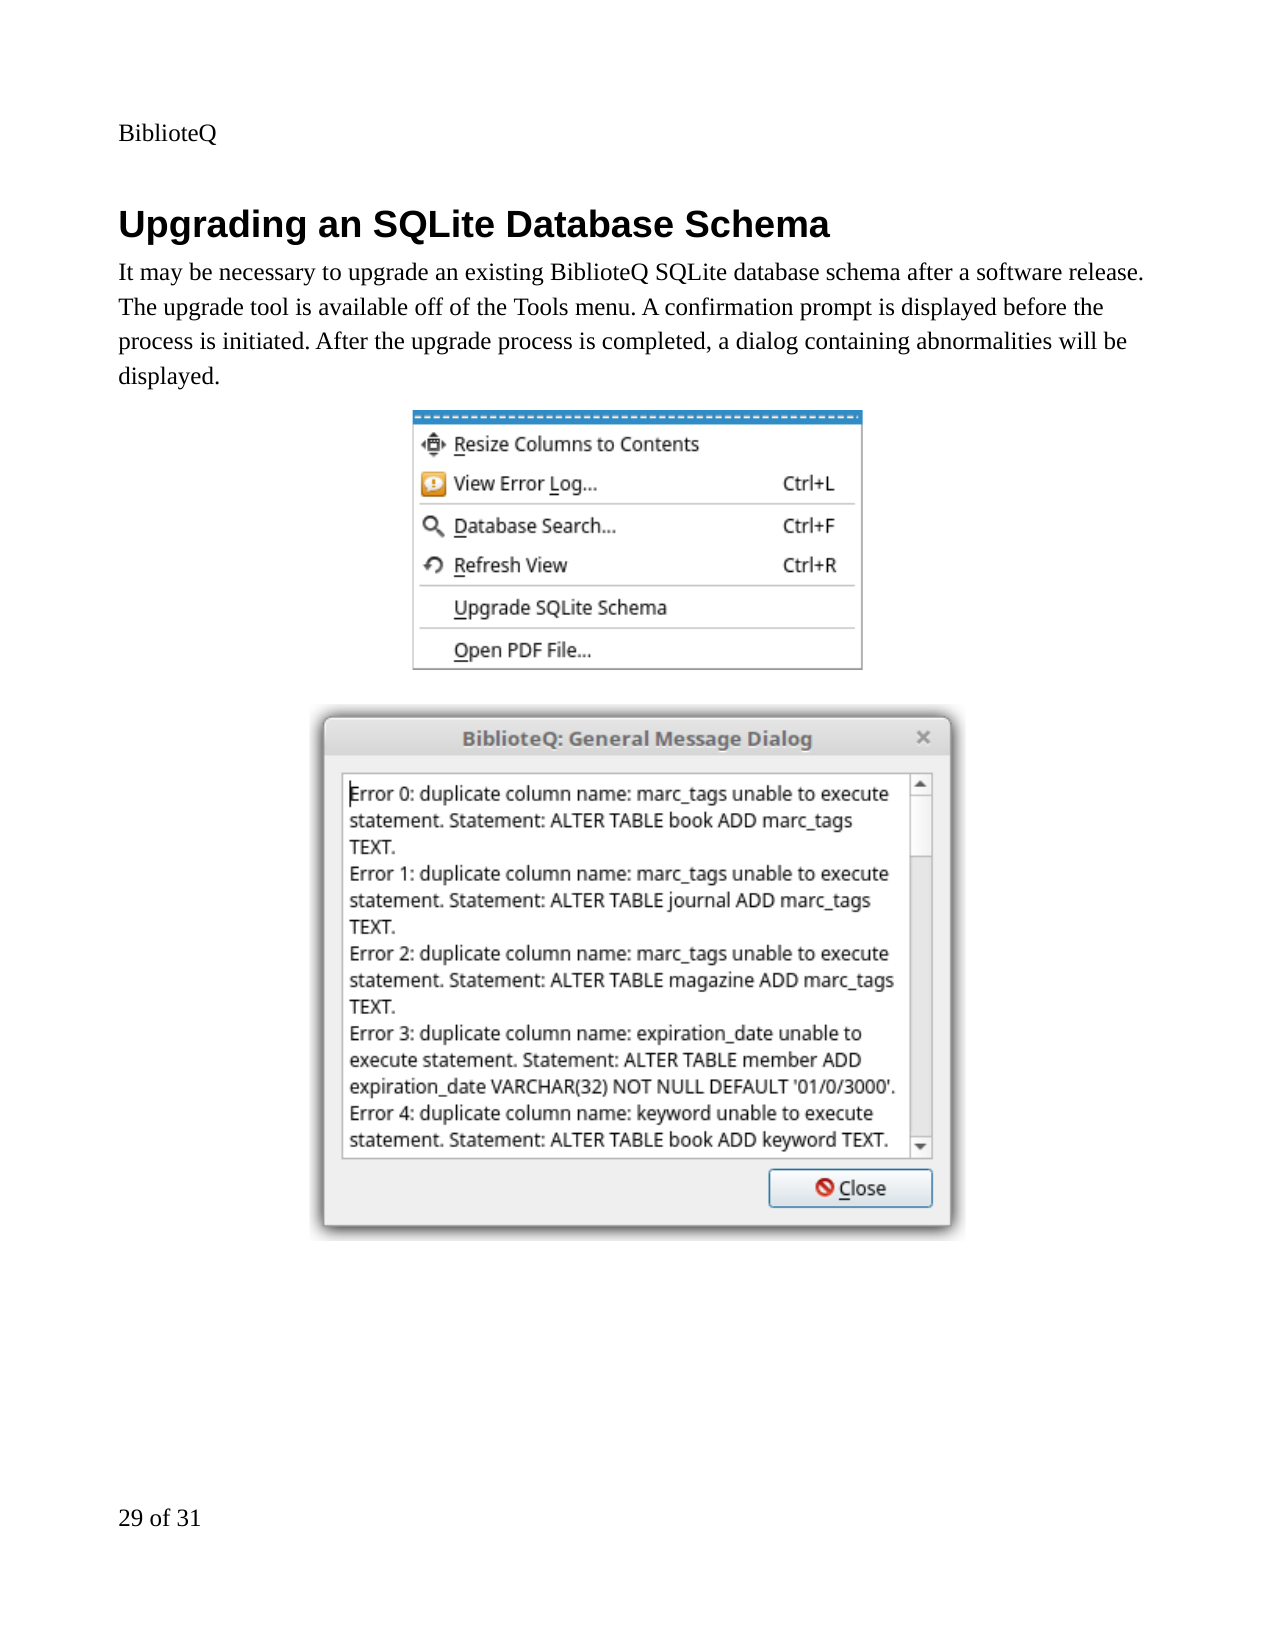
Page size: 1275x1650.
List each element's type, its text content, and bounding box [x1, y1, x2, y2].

picture [309, 704, 966, 1241]
picture [412, 410, 863, 670]
subtitle Upgrading an SQLite Database Schema [118, 201, 1157, 245]
text It may be necessary to upgrade an existing BiblioteQ SQLite database schema after a software release. The upgrade tool is available off of the Tools menu. A confirmation prompt is displayed before the process is initiated. After the upgrade process is completed, a dialog containing abnormalities will be displayed. [118, 257, 1157, 390]
